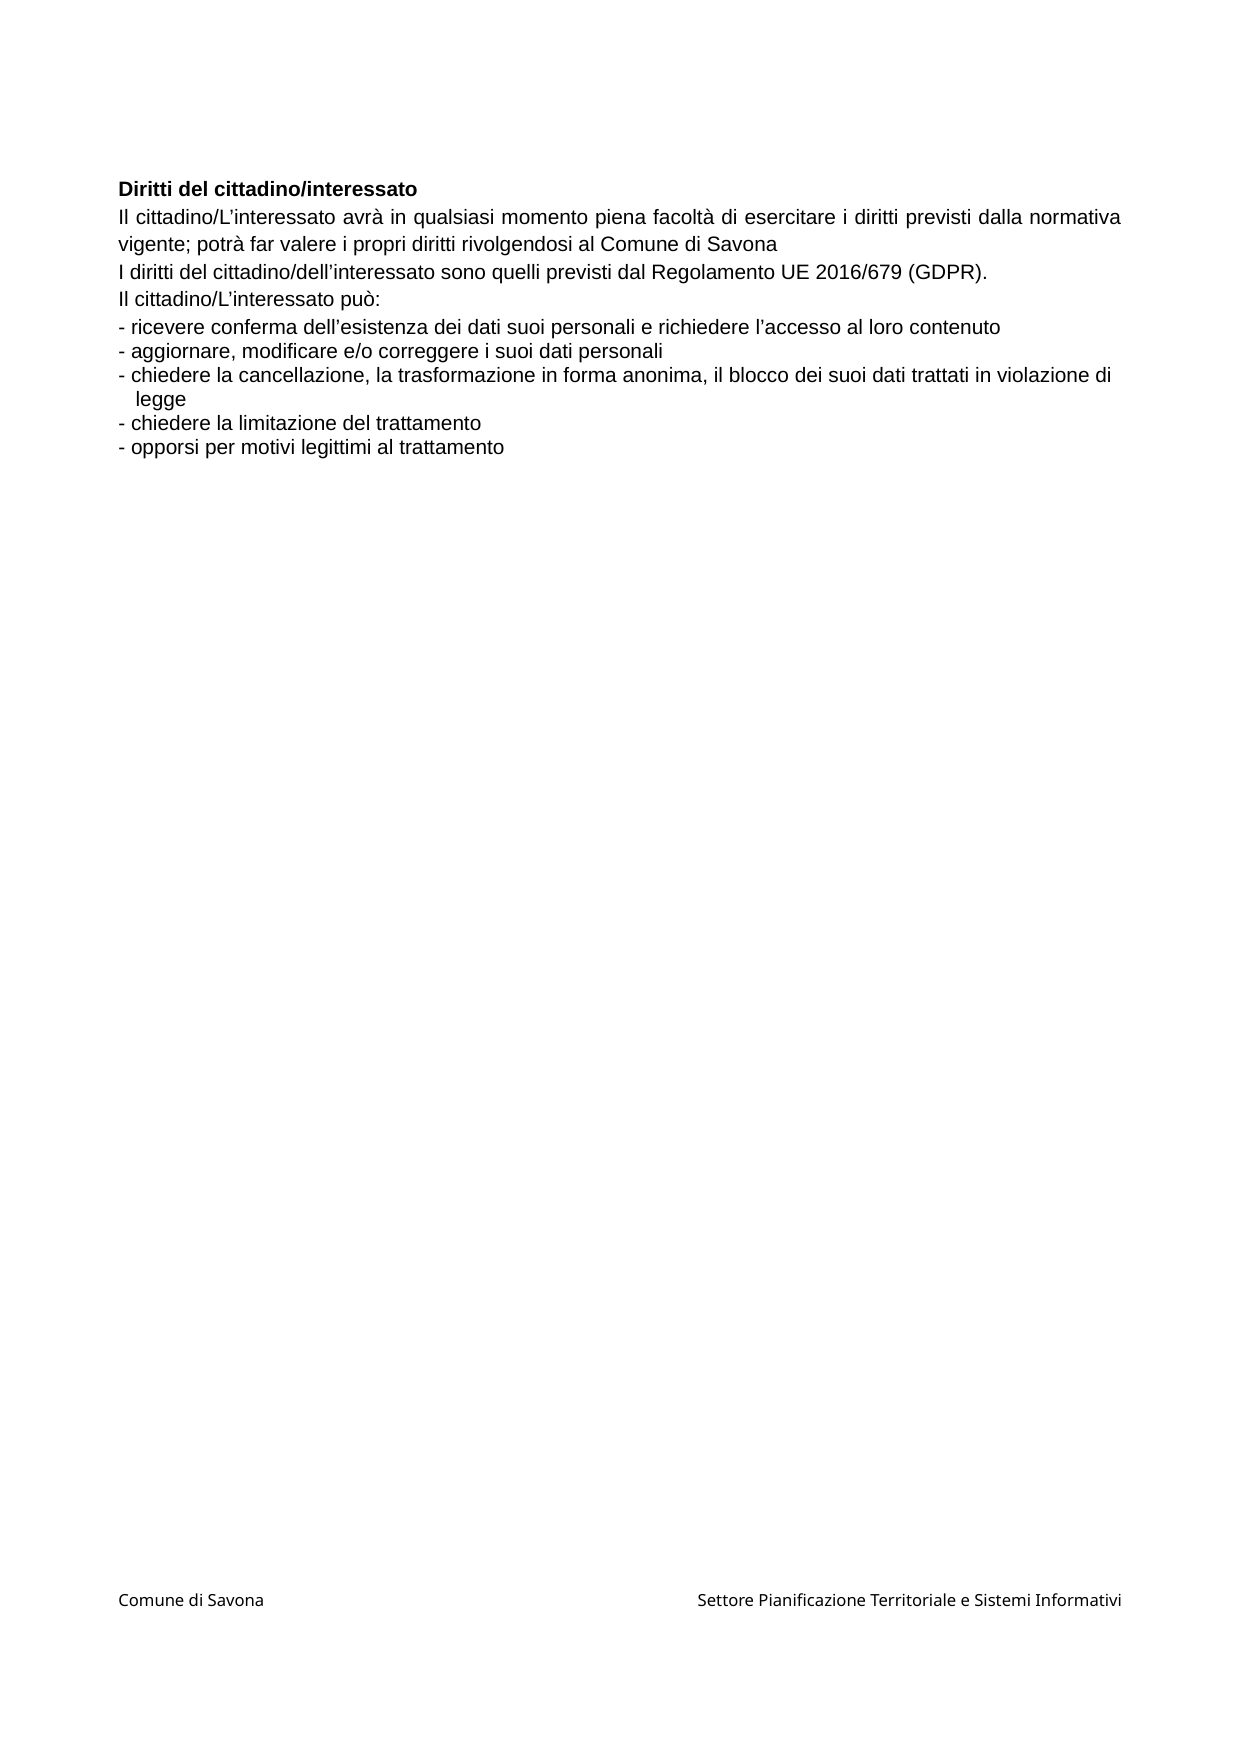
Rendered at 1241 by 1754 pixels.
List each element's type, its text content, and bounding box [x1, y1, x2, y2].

text I diritti del cittadino/dell’interessato sono quelli previsti dal Regolamento UE 2016/679 (GDPR). [118, 260, 1122, 284]
text Diritti del cittadino/interessato [118, 177, 1122, 201]
text Il cittadino/L’interessato può: [118, 287, 1122, 311]
text - chiedere la cancellazione, la trasformazione in forma anonima, il blocco dei suoi dati trattati in violazione di [118, 363, 1122, 387]
text - aggiornare, modificare e/o correggere i suoi dati personali [118, 339, 1122, 363]
text Il cittadino/L’interessato avrà in qualsiasi momento piena facoltà di esercitare i diritti previsti dalla normativa vigente; potrà far valere i propri diritti rivolgendosi al Comune di Savona [118, 205, 1122, 256]
text - chiedere la limitazione del trattamento [118, 411, 1122, 434]
text legge [118, 387, 1122, 411]
text - opporsi per motivi legittimi al trattamento [118, 434, 1122, 458]
text - ricevere conferma dell’esistenza dei dati suoi personali e richiedere l’accesso al loro contenuto [118, 315, 1122, 339]
